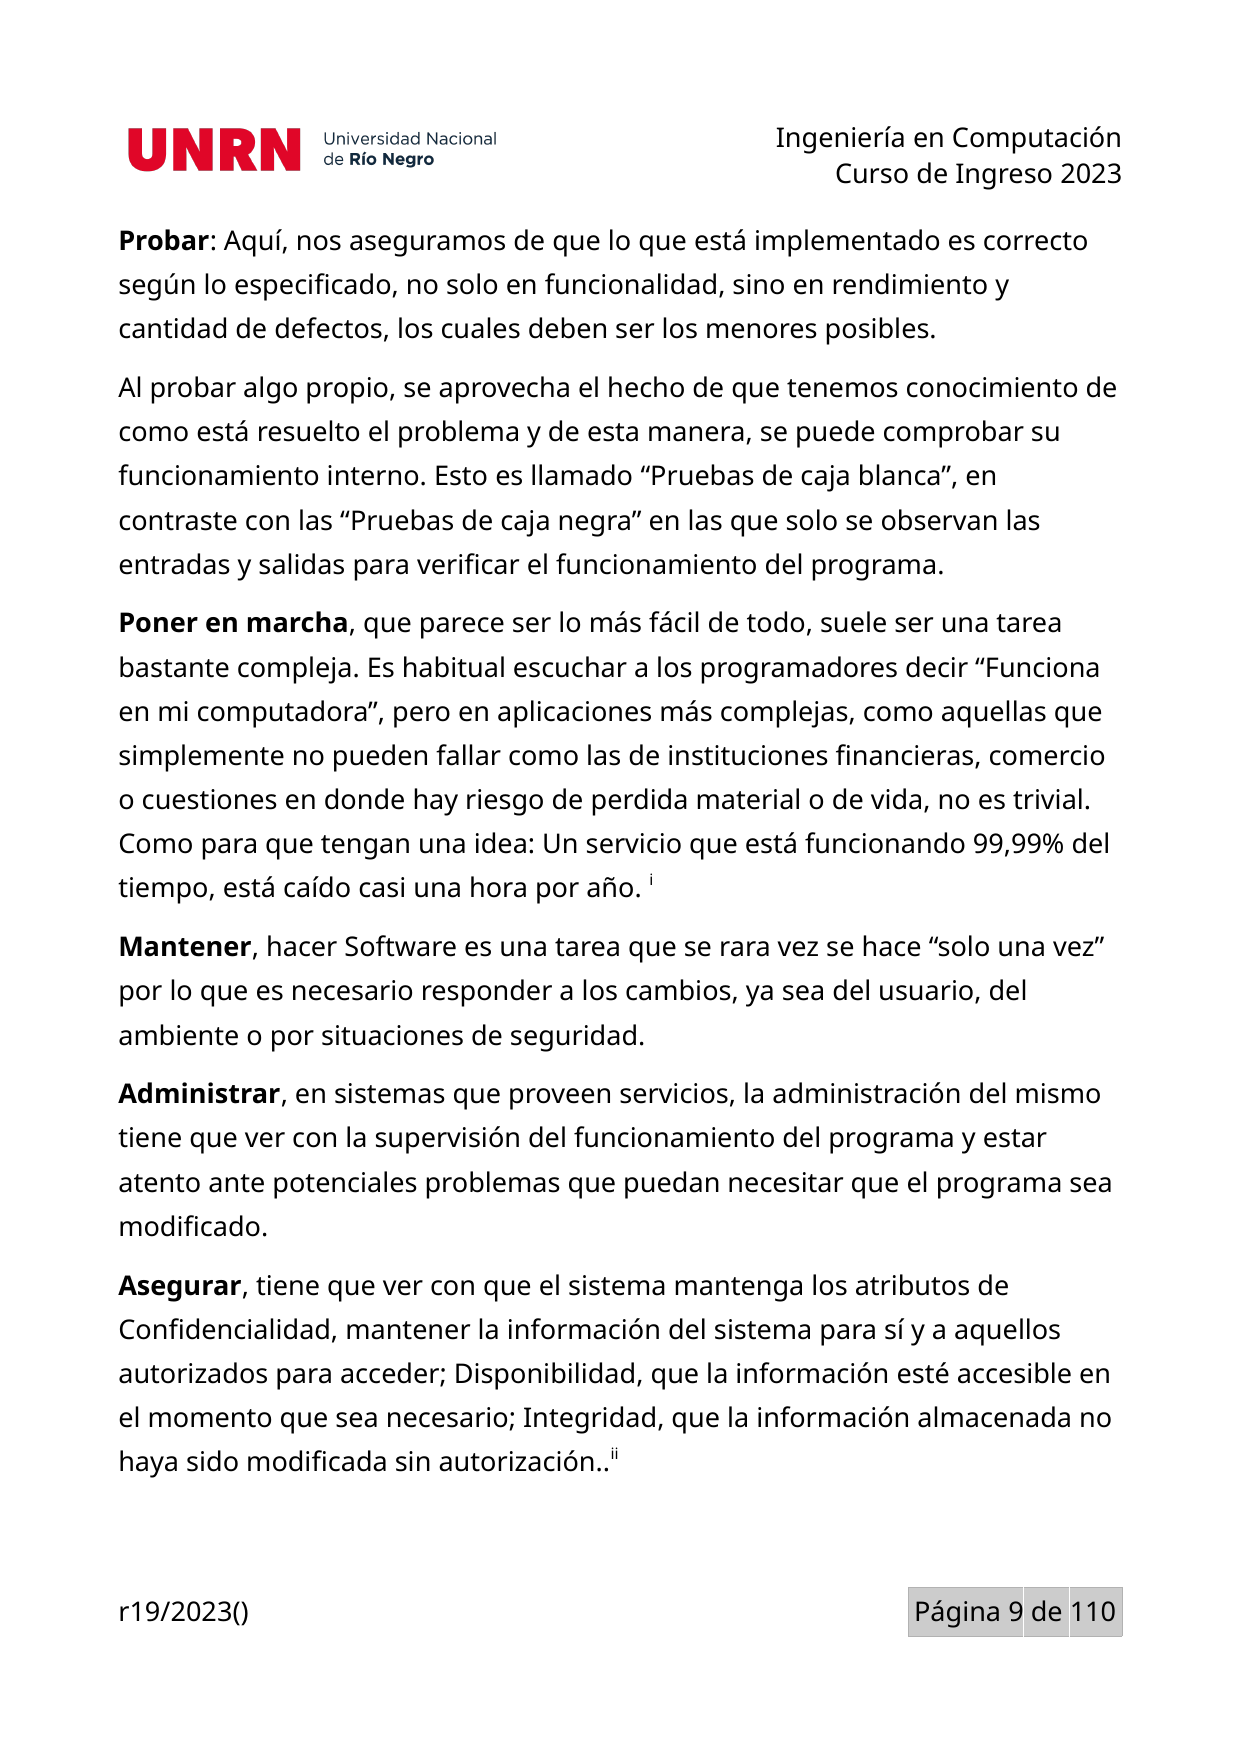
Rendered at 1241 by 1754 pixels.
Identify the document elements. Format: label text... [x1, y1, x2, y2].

text Asegurar, tiene que ver con que el sistema mantenga los atributos de Confidencialidad, mantener la información del sistema para sí y a aquellos autorizados para acceder; Disponibilidad, que la información esté accesible en el momento que sea necesario; Integridad, que la información almacenada no haya sido modificada sin autorización.. [118, 1266, 1122, 1479]
text Poner en marcha, que parece ser lo más fácil de todo, suele ser una tarea bastante compleja. Es habitual escuchar a los programadores decir “Funciona en mi computadora”, pero en aplicaciones más complejas, como aquellas que simplemente no pueden fallar como las de instituciones financieras, comercio o cuestiones en donde hay riesgo de perdida material o de vida, no es trivial. Como para que tengan una idea: Un servicio que está funcionando 99,99% del tiempo, está caído casi una hora por año. [118, 604, 1122, 906]
text Al probar algo propio, se aprovecha el hecho de que tenemos conocimiento de como está resuelto el problema y de esta manera, se puede comprobar su funcionamiento interno. Esto es llamado “Pruebas de caja blanca”, en contraste con las “Pruebas de caja negra” en las que solo se observan las entradas y salidas para verificar el funcionamiento del programa. [118, 368, 1122, 582]
text Mantener, hacer Software es una tarea que se rara vez se hace “solo una vez” por lo que es necesario responder a los cambios, ya sea del usuario, del ambiente o por situaciones de seguridad. [118, 928, 1122, 1053]
picture [118, 118, 505, 180]
text Administrar, en sistemas que proveen servicios, la administración del mismo tiene que ver con la supervisión del funcionamiento del programa y estar atento ante potenciales problemas que puedan necesitar que el programa sea modificado. [118, 1075, 1122, 1244]
text Probar: Aquí, nos aseguramos de que lo que está implementado es correcto según lo especificado, no solo en funcionalidad, sino en rendimiento y cantidad de defectos, los cuales deben ser los menores posibles. [118, 221, 1122, 347]
